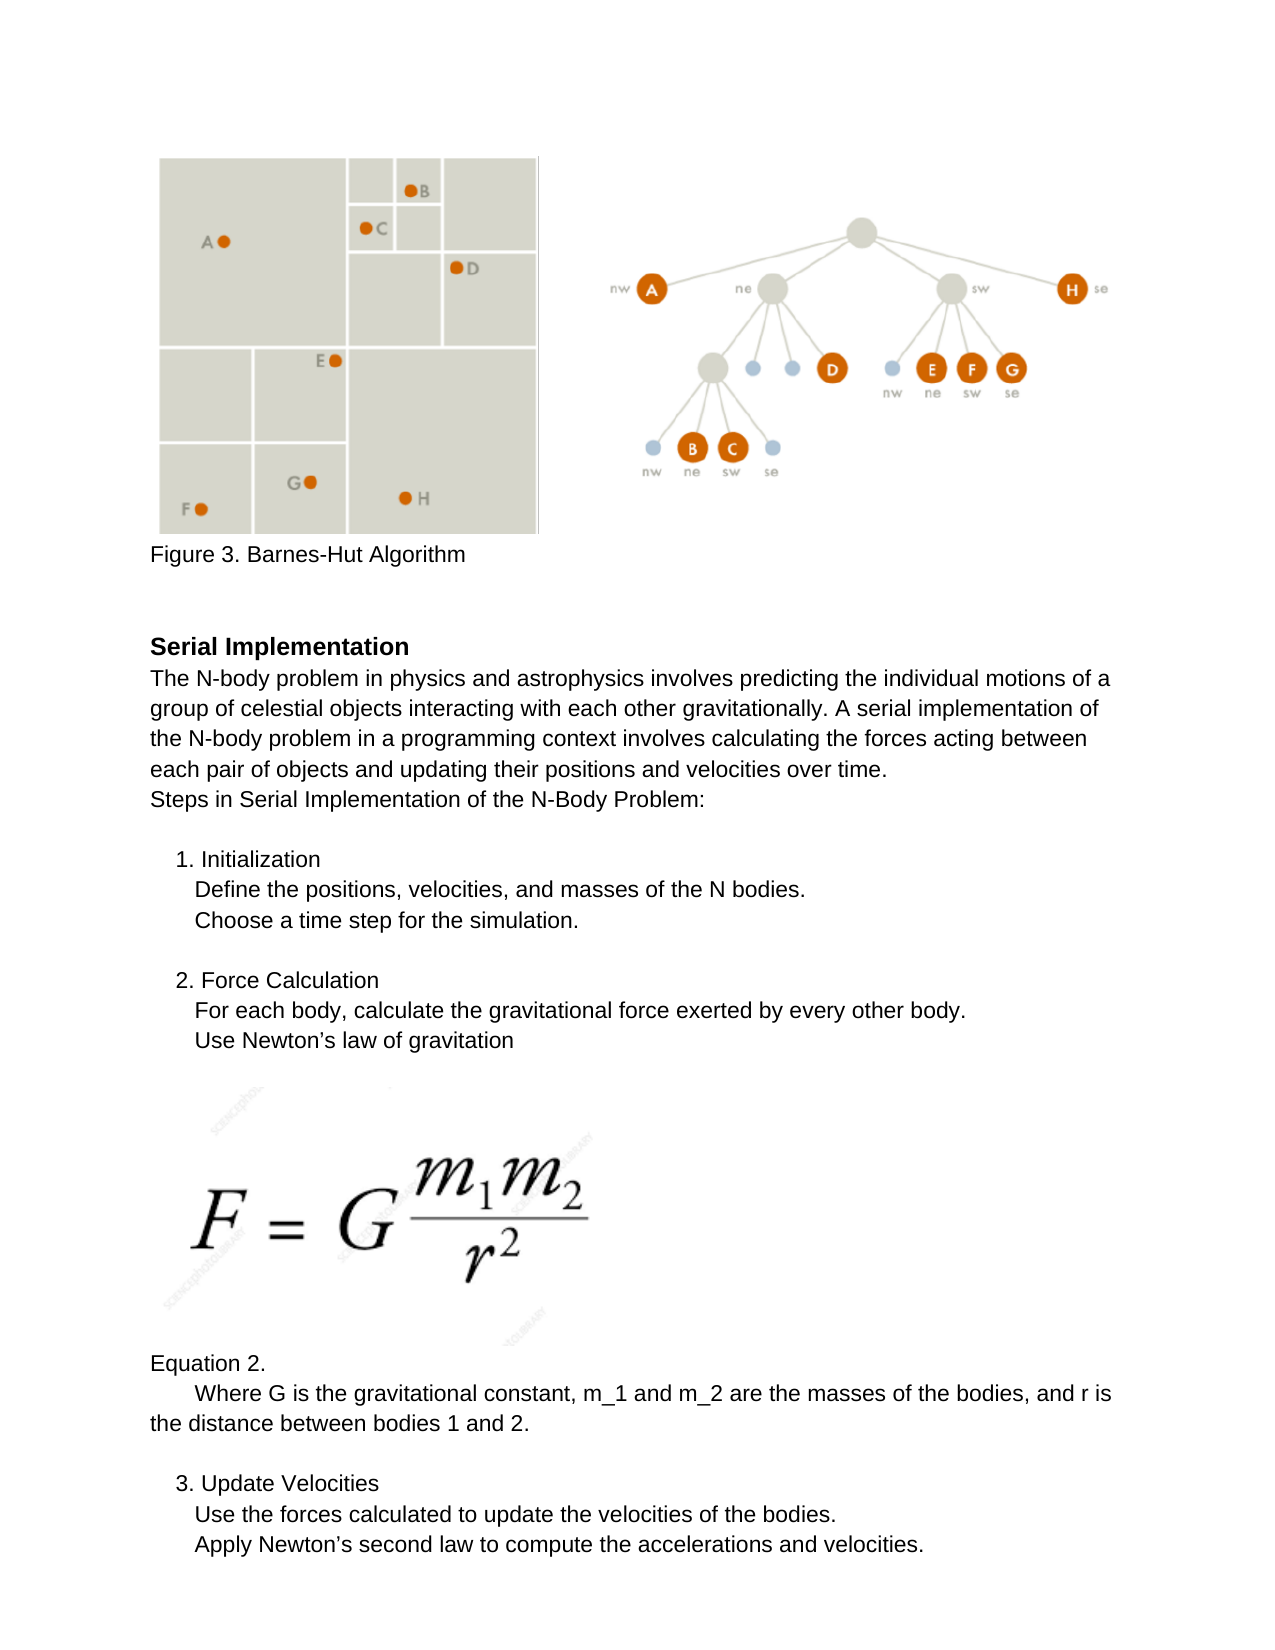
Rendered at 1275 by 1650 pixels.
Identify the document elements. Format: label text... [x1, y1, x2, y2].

text Serial Implementation [150, 632, 1125, 661]
text For each body, calculate the gravitational force exerted by every other body. [150, 997, 1125, 1024]
text Use Newton’s law of gravitation [150, 1027, 1125, 1054]
text Figure 3. Barnes-Hut Algorithm [150, 541, 1125, 568]
text Use the forces calculated to update the velocities of the bodies. [150, 1501, 1125, 1527]
text 2. Force Calculation [150, 967, 1125, 993]
text Define the positions, velocities, and masses of the N bodies. [150, 876, 1125, 903]
text Steps in Serial Implementation of the N-Body Problem: [150, 786, 1125, 812]
text 1. Initialization [150, 846, 1125, 873]
text Equation 2. [150, 1349, 1125, 1376]
text The N-body problem in physics and astrophysics involves predicting the individual motions of a group of celestial objects interacting with each other gravitationally. A serial implementation of the N-body problem in a programming context involves calculating the forces acting between each pair of objects and updating their positions and velocities over time. [150, 665, 1125, 782]
text Where G is the gravitational constant, m_1 and m_2 are the masses of the bodies, and r is the distance between bodies 1 and 2. [150, 1380, 1125, 1436]
text Apply Newton’s second law to compute the accelerations and velocities. [150, 1531, 1125, 1557]
text Choose a time step for the simulation. [150, 907, 1125, 933]
text 3. Update Velocities [150, 1470, 1125, 1497]
